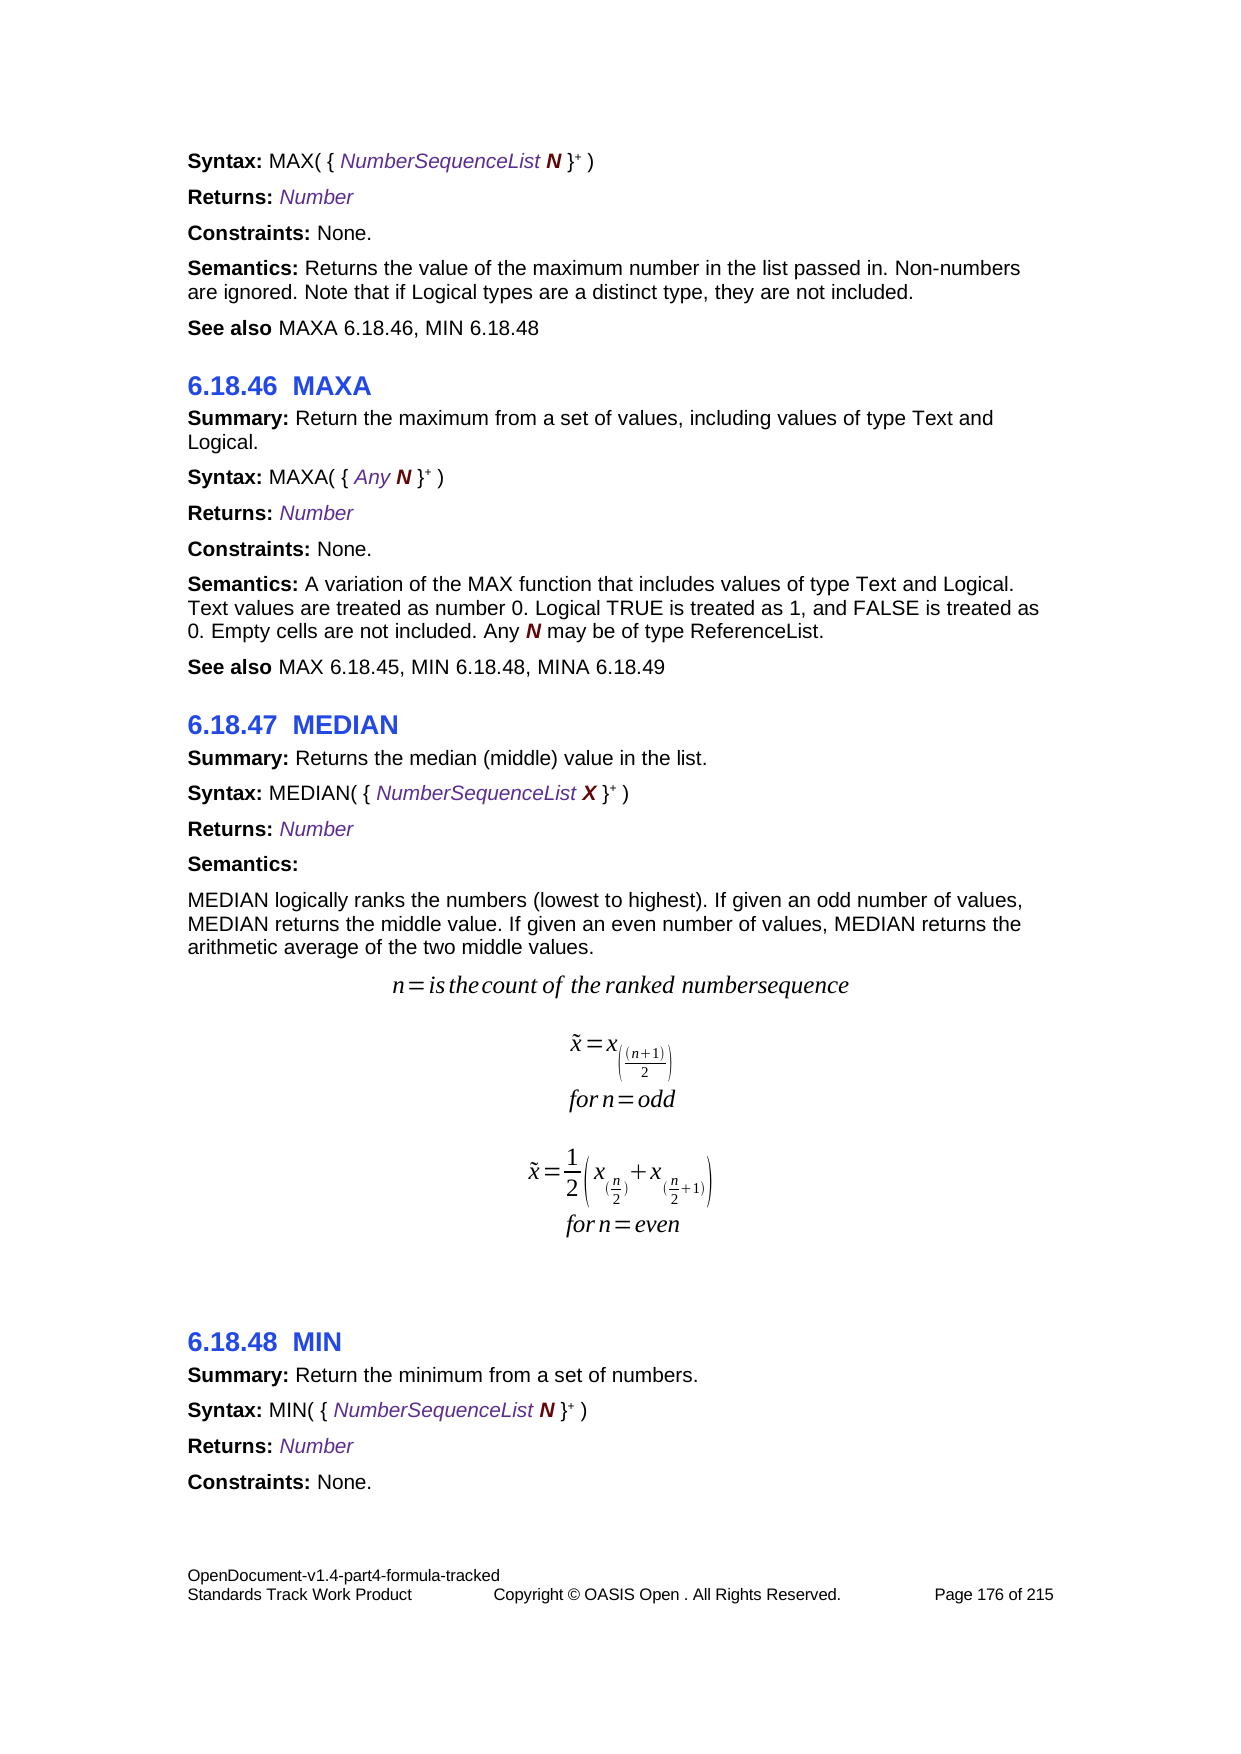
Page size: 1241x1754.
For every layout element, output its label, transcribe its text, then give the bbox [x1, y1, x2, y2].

text Summary: Returns the median (middle) value in the list. [187, 746, 1053, 769]
text Semantics: A variation of the MAX function that includes values of type Text and Logical. Text values are treated as number 0. Logical TRUE is treated as 1, and FALSE is treated as 0. Empty cells are not included. Any N may be of type ReferenceList. [187, 573, 1053, 643]
text Semantics: Returns the value of the maximum number in the list passed in. Non-numbers are ignored. Note that if Logical types are a distinct type, they are not included. [187, 257, 1053, 304]
text Constraints: None. [187, 1470, 1053, 1494]
subtitle MAXA [187, 371, 1053, 401]
text MEDIAN logically ranks the numbers (lowest to highest). If given an odd number of values, MEDIAN returns the middle value. If given an even number of values, MEDIAN returns the arithmetic average of the two middle values. [187, 888, 1053, 959]
text Returns: Number [187, 817, 1053, 841]
text Returns: Number [187, 501, 1053, 525]
text See also MAXA 6.18.46, MIN 6.18.48 [187, 316, 1053, 339]
text Constraints: None. [187, 221, 1053, 245]
subtitle MIN [187, 1327, 1053, 1357]
text Syntax: MIN( { NumberSequenceList N }+ ) [187, 1399, 1053, 1422]
text Syntax: MAX( { NumberSequenceList N }+ ) [187, 150, 1053, 173]
text Syntax: MAXA( { Any N }+ ) [187, 466, 1053, 489]
text Returns: Number [187, 186, 1053, 209]
text Semantics: [187, 853, 1053, 876]
text Constraints: None. [187, 537, 1053, 561]
text Summary: Return the maximum from a set of values, including values of type Text and Logical. [187, 407, 1053, 454]
subtitle MEDIAN [187, 710, 1053, 740]
text See also MAX 6.18.45, MIN 6.18.48, MINA 6.18.49 [187, 655, 1053, 679]
text Summary: Return the minimum from a set of numbers. [187, 1363, 1053, 1387]
text Syntax: MEDIAN( { NumberSequenceList X }+ ) [187, 782, 1053, 805]
text Returns: Number [187, 1434, 1053, 1458]
